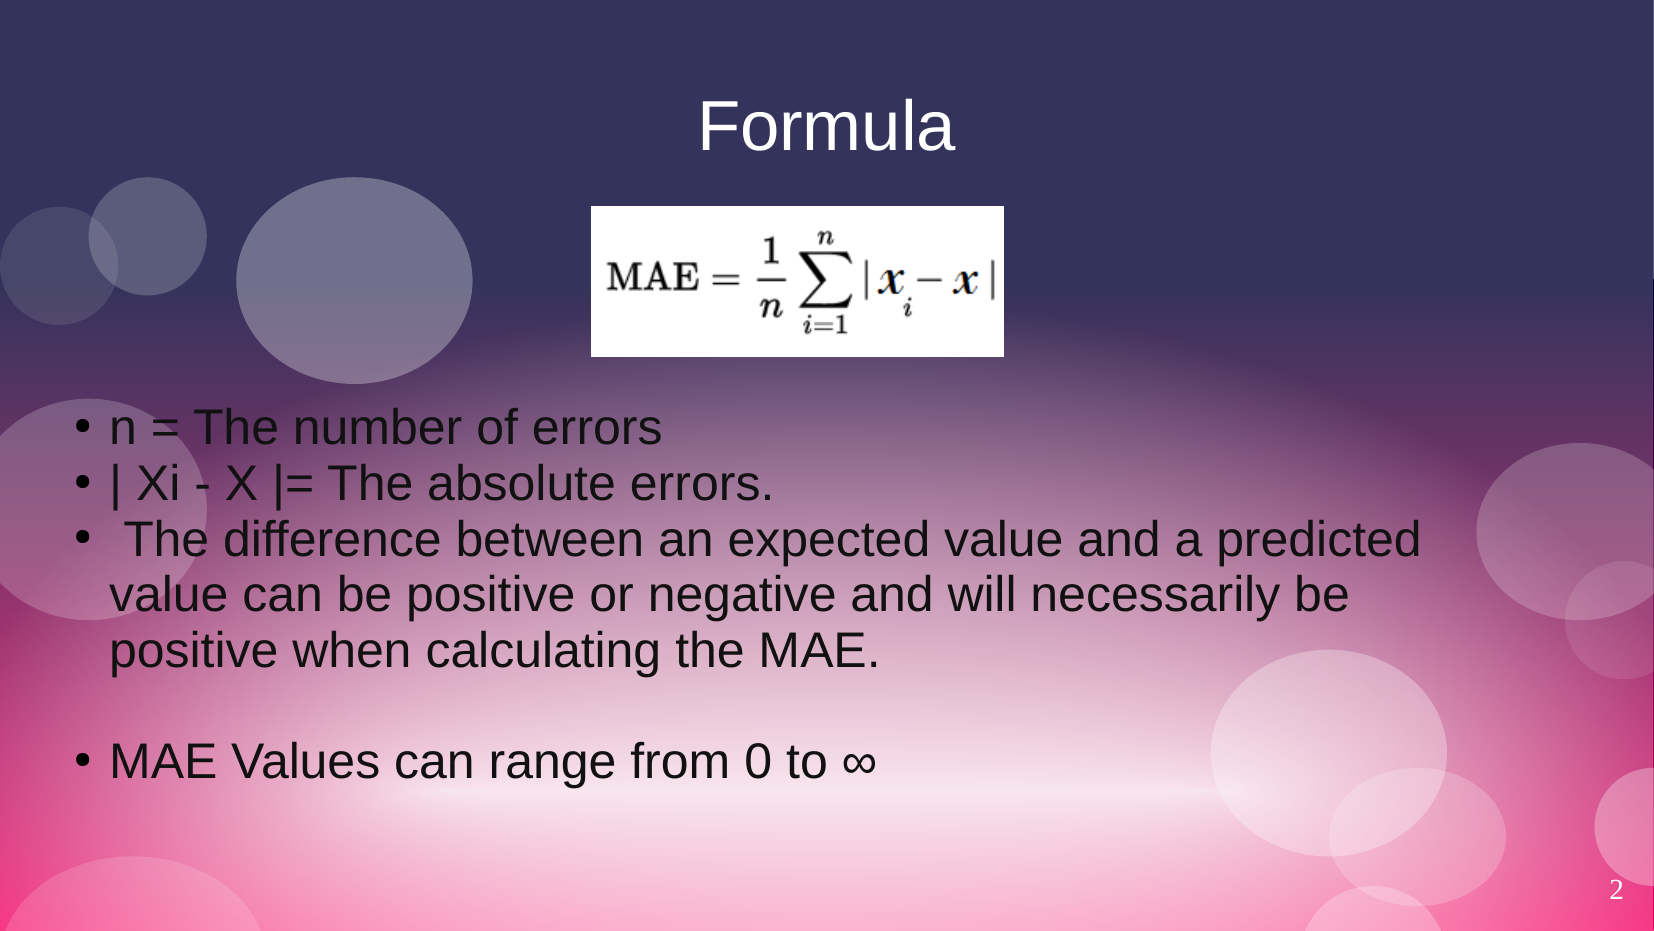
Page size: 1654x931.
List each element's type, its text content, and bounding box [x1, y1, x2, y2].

picture [591, 206, 1004, 357]
title Formula [88, 44, 1565, 207]
text_box n = The number of errors | Xi - X |= The absolute errors. The difference between an expected value and a predicted value can be positive or negative and will necessarily be positive when calculating the MAE. MAE Values can range from 0 to ∞ [59, 391, 1536, 909]
